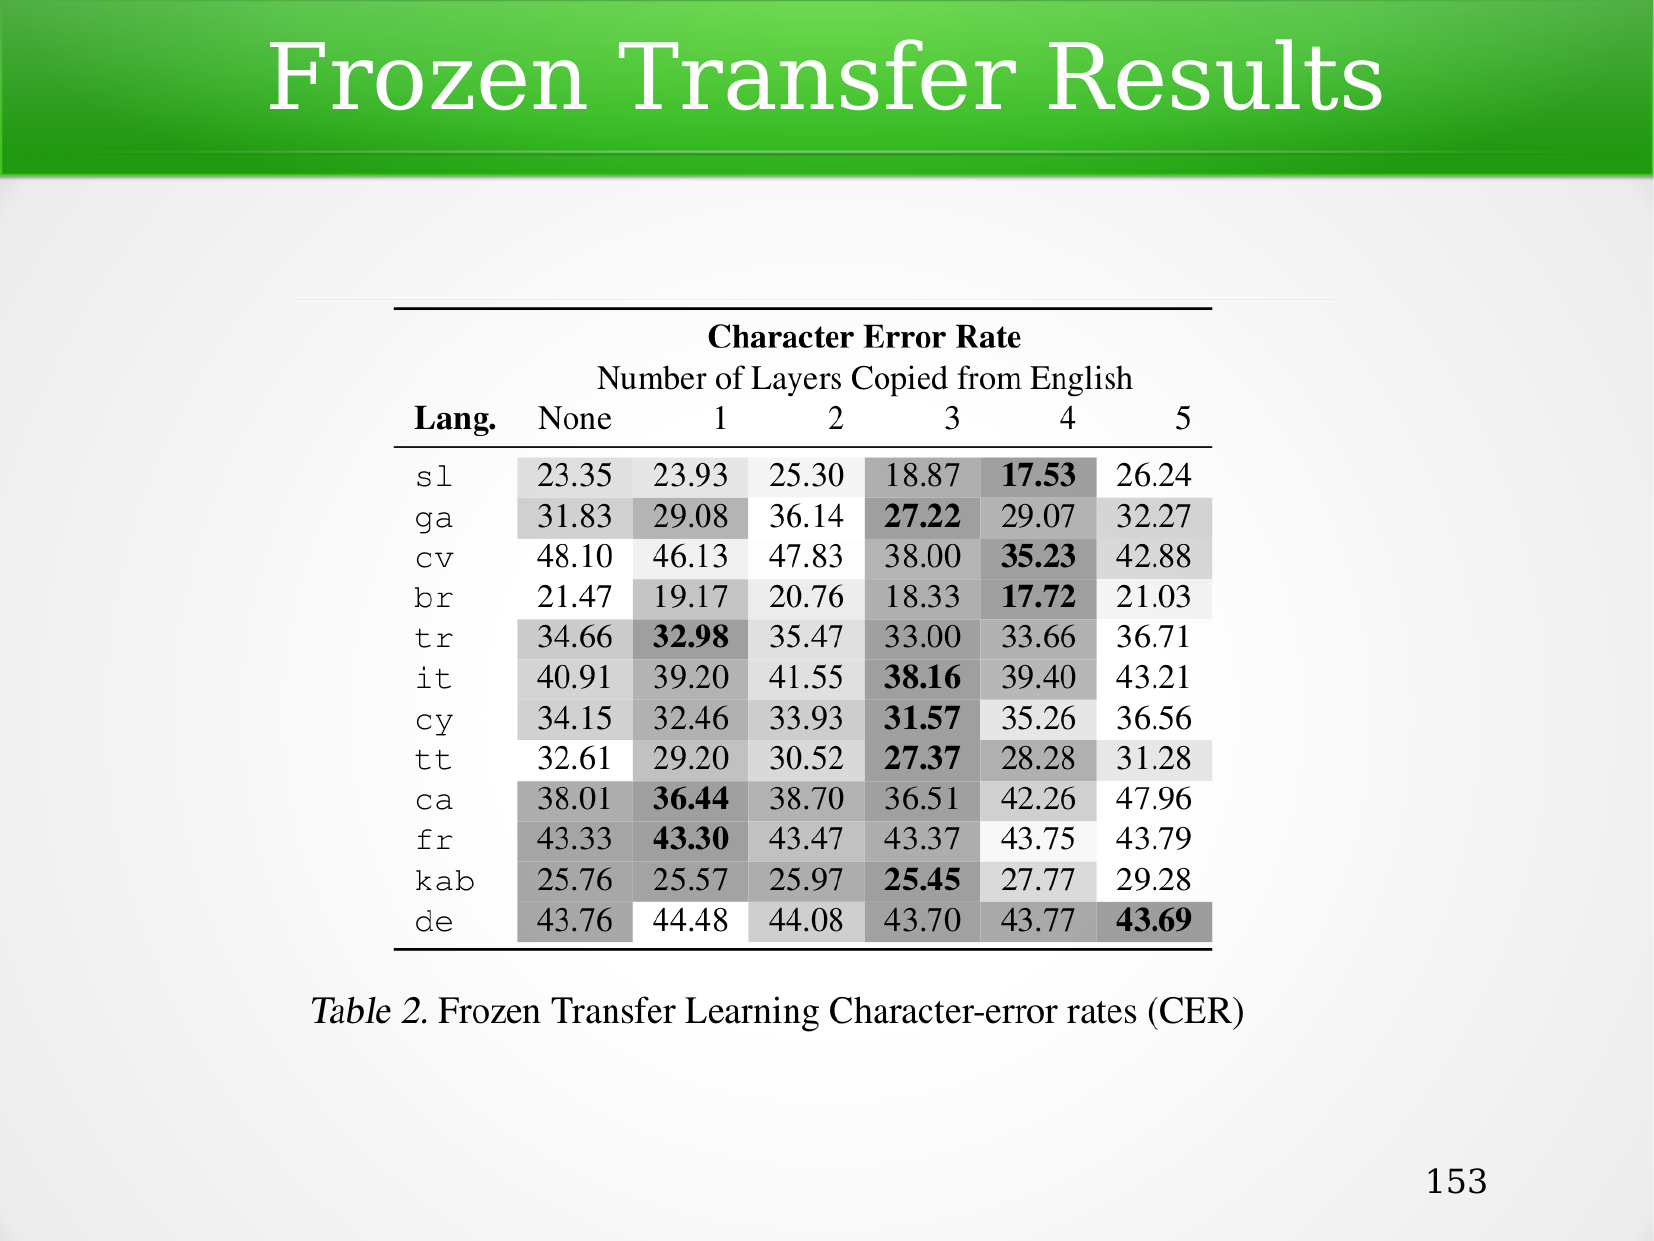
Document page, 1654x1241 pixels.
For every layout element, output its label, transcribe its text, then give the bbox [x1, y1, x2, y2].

title Frozen Transfer Results [82, 11, 1571, 154]
picture [0, 0, 1654, 1241]
